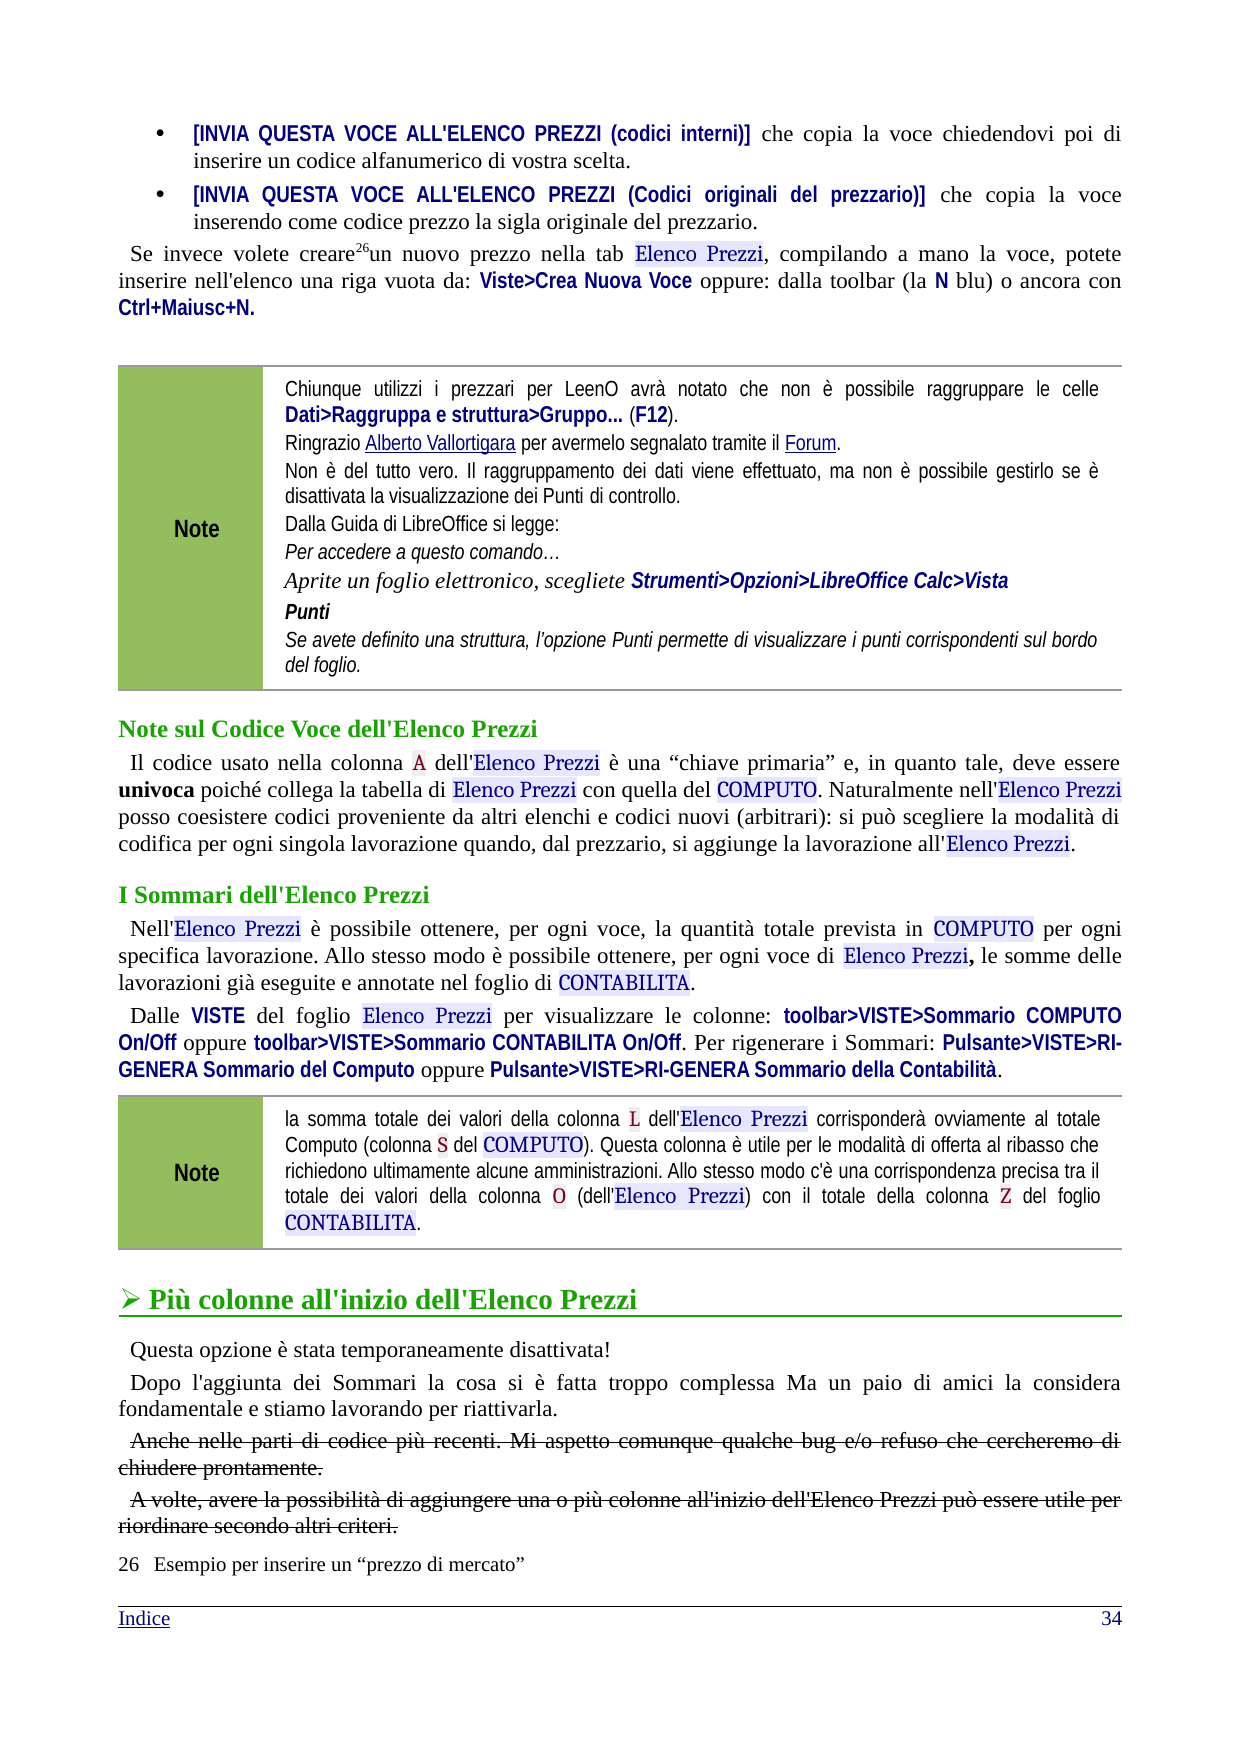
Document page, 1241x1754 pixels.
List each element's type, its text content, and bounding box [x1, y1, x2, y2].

text Dopo l'aggiunta dei Sommari la cosa si è fatta troppo complessa Ma un paio di amici la considera fondamentale e stiamo lavorando per riattivarla. [118, 1369, 1122, 1421]
table_header Note [118, 1097, 263, 1248]
subtitle Più colonne all'inizio dell'Elenco Prezzi [119, 1282, 1122, 1315]
text Il codice usato nella colonna A dell'Elenco Prezzi è una “chiave primaria” e, in quanto tale, deve essere univoca poiché collega la tabella di Elenco Prezzi con quella del COMPUTO. Naturalmente nell'Elenco Prezzi posso coesistere codici proveniente da altri elenchi e codici nuovi (arbitrari): si può scegliere la modalità di codifica per ogni singola lavorazione quando, dal prezzario, si aggiunge la lavorazione all'Elenco Prezzi. [118, 749, 1122, 857]
text Dalle VISTE del foglio Elenco Prezzi per visualizzare le colonne: toolbar>VISTE>Sommario COMPUTO On/Off oppure toolbar>VISTE>Sommario CONTABILITA On/Off. Per rigenerare i Sommari: Pulsante>VISTE>RI-GENERA Sommario del Computo oppure Pulsante>VISTE>RI-GENERA Sommario della Contabilità. [118, 1002, 1122, 1082]
list [INVIA QUESTA VOCE ALL'ELENCO PREZZI (codici interni)] che copia la voce chiedendovi poi di inserire un codice alfanumerico di vostra scelta. [156, 118, 1122, 173]
text Esempio per inserire un “prezzo di mercato” [118, 1552, 1122, 1576]
text A volte, avere la possibilità di aggiungere una o più colonne all'inizio dell'Elenco Prezzi può essere utile per riordinare secondo altri criteri. [118, 1486, 1122, 1539]
subtitle I Sommari dell'Elenco Prezzi [118, 880, 1122, 908]
text Se invece volete creareun nuovo prezzo nella tab Elenco Prezzi, compilando a mano la voce, potete inserire nell'elenco una riga vuota da: Viste>Crea Nuova Voce oppure: dalla toolbar (la N blu) o ancora con Ctrl+Maiusc+N. [118, 240, 1122, 320]
list [INVIA QUESTA VOCE ALL'ELENCO PREZZI (Codici originali del prezzario)] che copia la voce inserendo come codice prezzo la sigla originale del prezzario. [156, 179, 1122, 234]
text Questa opzione è stata temporaneamente disattivata! [118, 1336, 1122, 1363]
table_header Chiunque utilizzi i prezzari per LeenO avrà notato che non è possibile raggruppare le celle Dati>Raggruppa e struttura>Gruppo... (F12). Ringrazio Alberto Vallortigara per avermelo segnalato tramite il Forum. Non è del tutto vero. Il raggruppamento dei dati viene effettuato, ma non è possibile gestirlo se è disattivata la visualizzazione dei Punti di controllo. Dalla Guida di LibreOffice si legge: Per accedere a questo comando… Aprite un foglio elettronico, scegliete Strumenti>Opzioni>LibreOffice Calc>Vista Punti Se avete definito una struttura, l’opzione Punti permette di visualizzare i punti corrispondenti sul bordo del foglio. [264, 367, 1122, 689]
text Anche nelle parti di codice più recenti. Mi aspetto comunque qualche bug e/o refuso che cercheremo di chiudere prontamente. [118, 1427, 1122, 1480]
table_header la somma totale dei valori della colonna L dell'Elenco Prezzi corrisponderà ovviamente al totale Computo (colonna S del COMPUTO). Questa colonna è utile per le modalità di offerta al ribasso che richiedono ultimamente alcune amministrazioni. Allo stesso modo c'è una corrispondenza precisa tra il totale dei valori della colonna O (dell'Elenco Prezzi) con il totale della colonna Z del foglio CONTABILITA. [264, 1097, 1122, 1248]
text Nell'Elenco Prezzi è possibile ottenere, per ogni voce, la quantità totale prevista in COMPUTO per ogni specifica lavorazione. Allo stesso modo è possibile ottenere, per ogni voce di Elenco Prezzi, le somme delle lavorazioni già eseguite e annotate nel foglio di CONTABILITA. [118, 915, 1122, 996]
subtitle Note sul Codice Voce dell'Elenco Prezzi [118, 714, 1122, 743]
table_header Note [118, 367, 263, 689]
